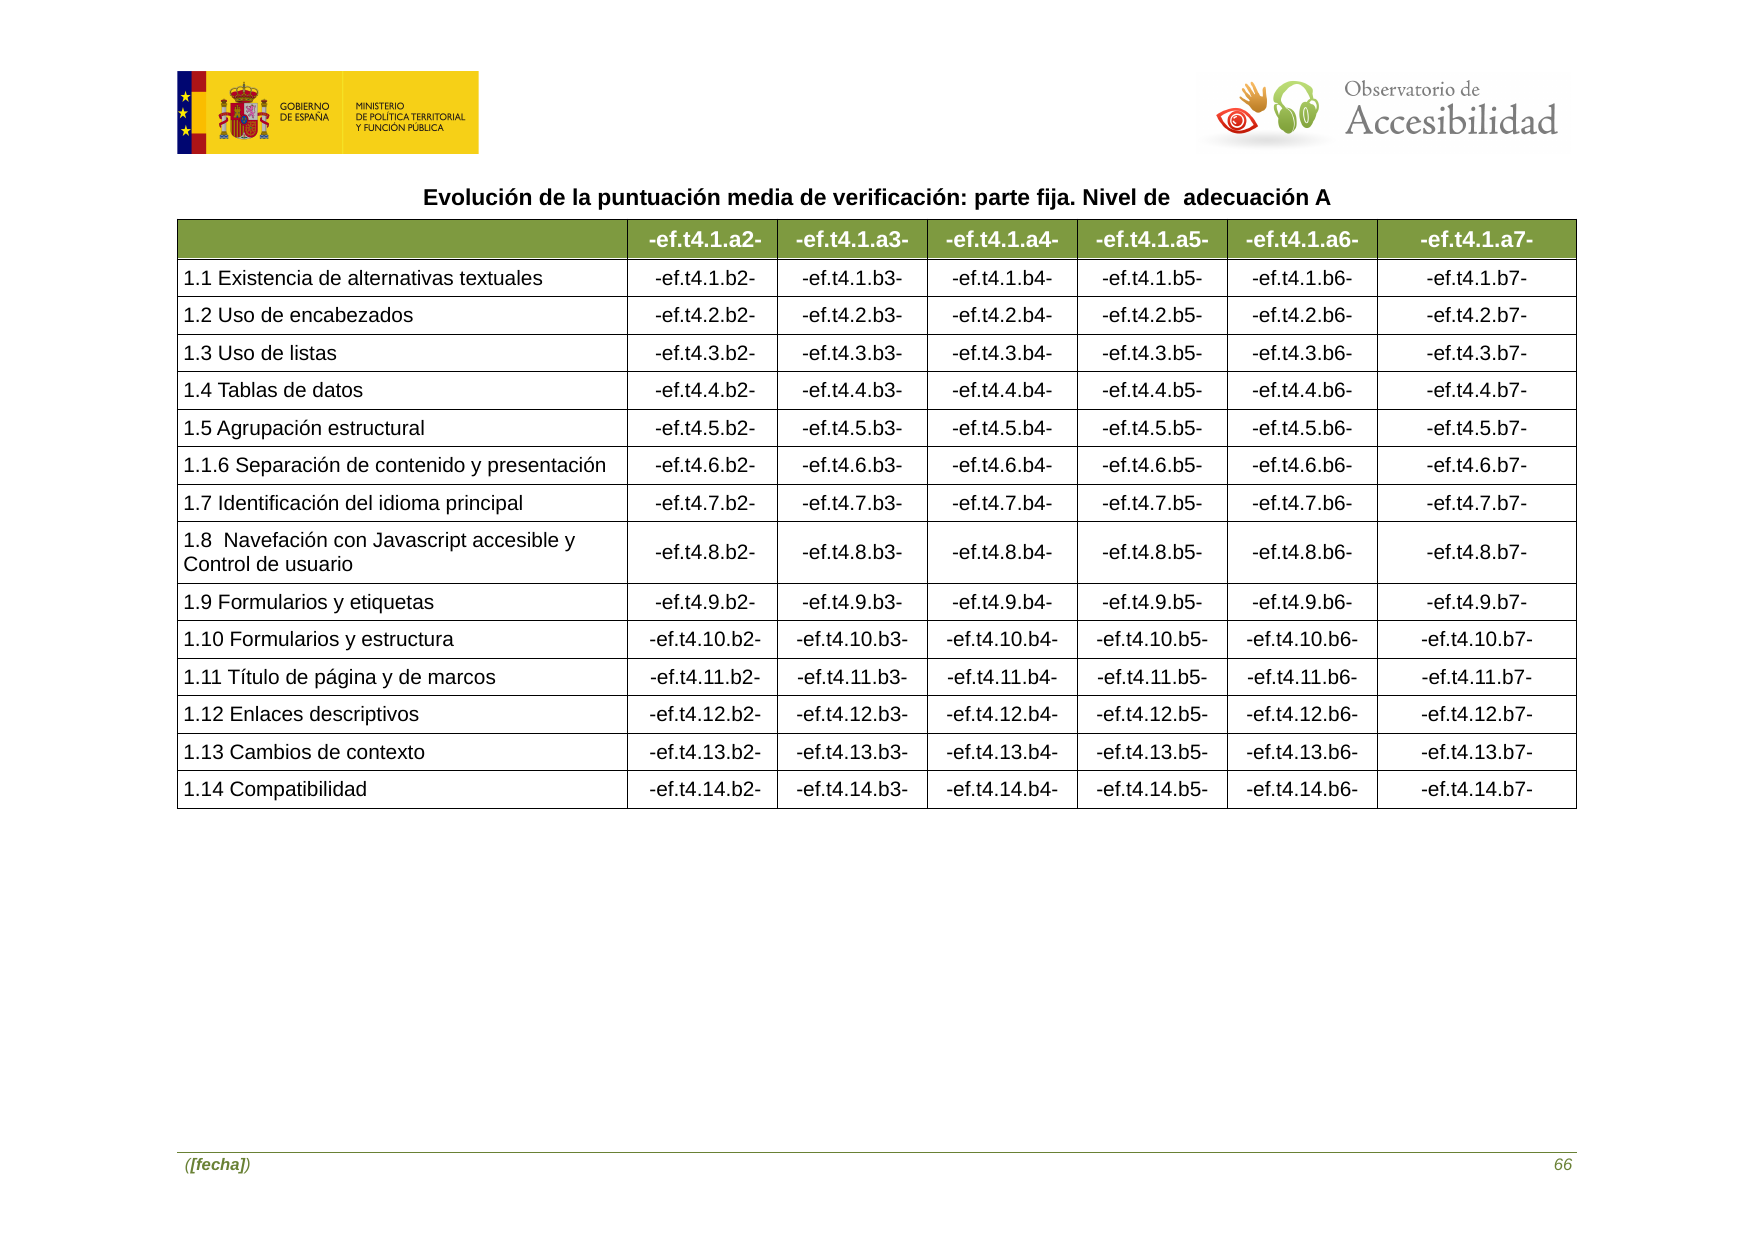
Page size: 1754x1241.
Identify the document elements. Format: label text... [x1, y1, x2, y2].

table_cell -ef.t4.8.b2- [628, 522, 777, 582]
table_cell -ef.t4.13.b4- [928, 734, 1077, 770]
table_cell -ef.t4.1.b4- [928, 260, 1077, 296]
table_cell 1.5 Agrupación estructural [178, 410, 627, 446]
table_cell -ef.t4.12.b2- [628, 696, 777, 732]
table_cell -ef.t4.5.b7- [1378, 410, 1576, 446]
table_cell 1.7 Identificación del idioma principal [178, 485, 627, 521]
table_cell 1.9 Formularios y etiquetas [178, 584, 627, 620]
table_cell -ef.t4.4.b4- [928, 372, 1077, 408]
table_header -ef.t4.1.a2- [628, 220, 777, 258]
table_cell -ef.t4.7.b7- [1378, 485, 1576, 521]
picture [1196, 72, 1572, 154]
table_cell -ef.t4.3.b5- [1078, 335, 1227, 371]
table_cell -ef.t4.3.b2- [628, 335, 777, 371]
table_cell -ef.t4.14.b2- [628, 771, 777, 807]
table_header [178, 220, 627, 258]
table_cell -ef.t4.7.b5- [1078, 485, 1227, 521]
table_cell -ef.t4.2.b6- [1228, 297, 1377, 333]
table_cell -ef.t4.1.b6- [1228, 260, 1377, 296]
table_cell -ef.t4.10.b7- [1378, 621, 1576, 657]
table_cell 1.2 Uso de encabezados [178, 297, 627, 333]
table_cell -ef.t4.6.b3- [778, 447, 927, 483]
table_cell -ef.t4.6.b7- [1378, 447, 1576, 483]
table_cell -ef.t4.9.b3- [778, 584, 927, 620]
table_cell -ef.t4.4.b2- [628, 372, 777, 408]
table_cell 1.1 Existencia de alternativas textuales [178, 260, 627, 296]
text Evolución de la puntuación media de verificación: parte fija. Nivel de adecuación A [177, 184, 1577, 211]
table_cell -ef.t4.8.b7- [1378, 522, 1576, 582]
table_cell -ef.t4.6.b6- [1228, 447, 1377, 483]
table_cell -ef.t4.13.b6- [1228, 734, 1377, 770]
table_cell -ef.t4.11.b4- [928, 659, 1077, 695]
table_cell -ef.t4.7.b4- [928, 485, 1077, 521]
table_cell -ef.t4.4.b7- [1378, 372, 1576, 408]
table_header -ef.t4.1.a7- [1378, 220, 1576, 258]
table_cell -ef.t4.9.b2- [628, 584, 777, 620]
table_cell -ef.t4.13.b7- [1378, 734, 1576, 770]
table_cell 1.11 Título de página y de marcos [178, 659, 627, 695]
table_cell -ef.t4.10.b3- [778, 621, 927, 657]
table_cell -ef.t4.8.b5- [1078, 522, 1227, 582]
table_cell 1.13 Cambios de contexto [178, 734, 627, 770]
table_cell -ef.t4.11.b3- [778, 659, 927, 695]
table_cell -ef.t4.5.b4- [928, 410, 1077, 446]
table_cell -ef.t4.3.b3- [778, 335, 927, 371]
table_cell -ef.t4.9.b7- [1378, 584, 1576, 620]
table_cell -ef.t4.6.b4- [928, 447, 1077, 483]
table_cell -ef.t4.14.b7- [1378, 771, 1576, 807]
table_cell -ef.t4.2.b7- [1378, 297, 1576, 333]
table_cell -ef.t4.8.b3- [778, 522, 927, 582]
table_cell 1.4 Tablas de datos [178, 372, 627, 408]
table_cell 1.14 Compatibilidad [178, 771, 627, 807]
table_cell -ef.t4.13.b5- [1078, 734, 1227, 770]
table_cell -ef.t4.6.b5- [1078, 447, 1227, 483]
picture [177, 71, 479, 154]
table_cell -ef.t4.7.b2- [628, 485, 777, 521]
table_header -ef.t4.1.a3- [778, 220, 927, 258]
table_cell -ef.t4.1.b3- [778, 260, 927, 296]
table_cell -ef.t4.5.b5- [1078, 410, 1227, 446]
table_cell -ef.t4.3.b4- [928, 335, 1077, 371]
table_cell -ef.t4.13.b3- [778, 734, 927, 770]
table_cell -ef.t4.1.b7- [1378, 260, 1576, 296]
table_cell 1.1.6 Separación de contenido y presentación [178, 447, 627, 483]
table_cell -ef.t4.3.b6- [1228, 335, 1377, 371]
table_cell -ef.t4.12.b4- [928, 696, 1077, 732]
table_cell -ef.t4.11.b2- [628, 659, 777, 695]
table_cell -ef.t4.4.b5- [1078, 372, 1227, 408]
table_cell -ef.t4.9.b4- [928, 584, 1077, 620]
table_cell -ef.t4.5.b2- [628, 410, 777, 446]
table_cell 1.12 Enlaces descriptivos [178, 696, 627, 732]
table_cell -ef.t4.4.b3- [778, 372, 927, 408]
table_cell -ef.t4.7.b6- [1228, 485, 1377, 521]
table_cell -ef.t4.12.b7- [1378, 696, 1576, 732]
table_cell -ef.t4.12.b6- [1228, 696, 1377, 732]
table_cell -ef.t4.14.b5- [1078, 771, 1227, 807]
table_cell -ef.t4.8.b6- [1228, 522, 1377, 582]
table_cell -ef.t4.9.b5- [1078, 584, 1227, 620]
table_cell -ef.t4.10.b6- [1228, 621, 1377, 657]
table_cell -ef.t4.14.b3- [778, 771, 927, 807]
table_cell -ef.t4.1.b5- [1078, 260, 1227, 296]
table_cell -ef.t4.5.b6- [1228, 410, 1377, 446]
table_cell -ef.t4.14.b6- [1228, 771, 1377, 807]
table_cell -ef.t4.9.b6- [1228, 584, 1377, 620]
table_cell -ef.t4.4.b6- [1228, 372, 1377, 408]
table_cell -ef.t4.12.b5- [1078, 696, 1227, 732]
table_cell -ef.t4.5.b3- [778, 410, 927, 446]
table_cell -ef.t4.2.b4- [928, 297, 1077, 333]
table_cell -ef.t4.11.b6- [1228, 659, 1377, 695]
table_cell -ef.t4.7.b3- [778, 485, 927, 521]
table_cell 1.3 Uso de listas [178, 335, 627, 371]
table_cell -ef.t4.10.b2- [628, 621, 777, 657]
table_cell -ef.t4.11.b7- [1378, 659, 1576, 695]
table_cell 1.8 Navefación con Javascript accesible y Control de usuario [178, 522, 627, 582]
table_cell -ef.t4.2.b5- [1078, 297, 1227, 333]
table_cell -ef.t4.2.b3- [778, 297, 927, 333]
table_cell 1.10 Formularios y estructura [178, 621, 627, 657]
table_cell -ef.t4.11.b5- [1078, 659, 1227, 695]
table_header -ef.t4.1.a5- [1078, 220, 1227, 258]
table_cell -ef.t4.14.b4- [928, 771, 1077, 807]
table_cell -ef.t4.1.b2- [628, 260, 777, 296]
table_cell -ef.t4.8.b4- [928, 522, 1077, 582]
table_header -ef.t4.1.a4- [928, 220, 1077, 258]
table_cell -ef.t4.10.b5- [1078, 621, 1227, 657]
table_cell -ef.t4.12.b3- [778, 696, 927, 732]
table_cell -ef.t4.2.b2- [628, 297, 777, 333]
table_cell -ef.t4.3.b7- [1378, 335, 1576, 371]
table_cell -ef.t4.6.b2- [628, 447, 777, 483]
table_cell -ef.t4.10.b4- [928, 621, 1077, 657]
table_header -ef.t4.1.a6- [1228, 220, 1377, 258]
table_cell -ef.t4.13.b2- [628, 734, 777, 770]
